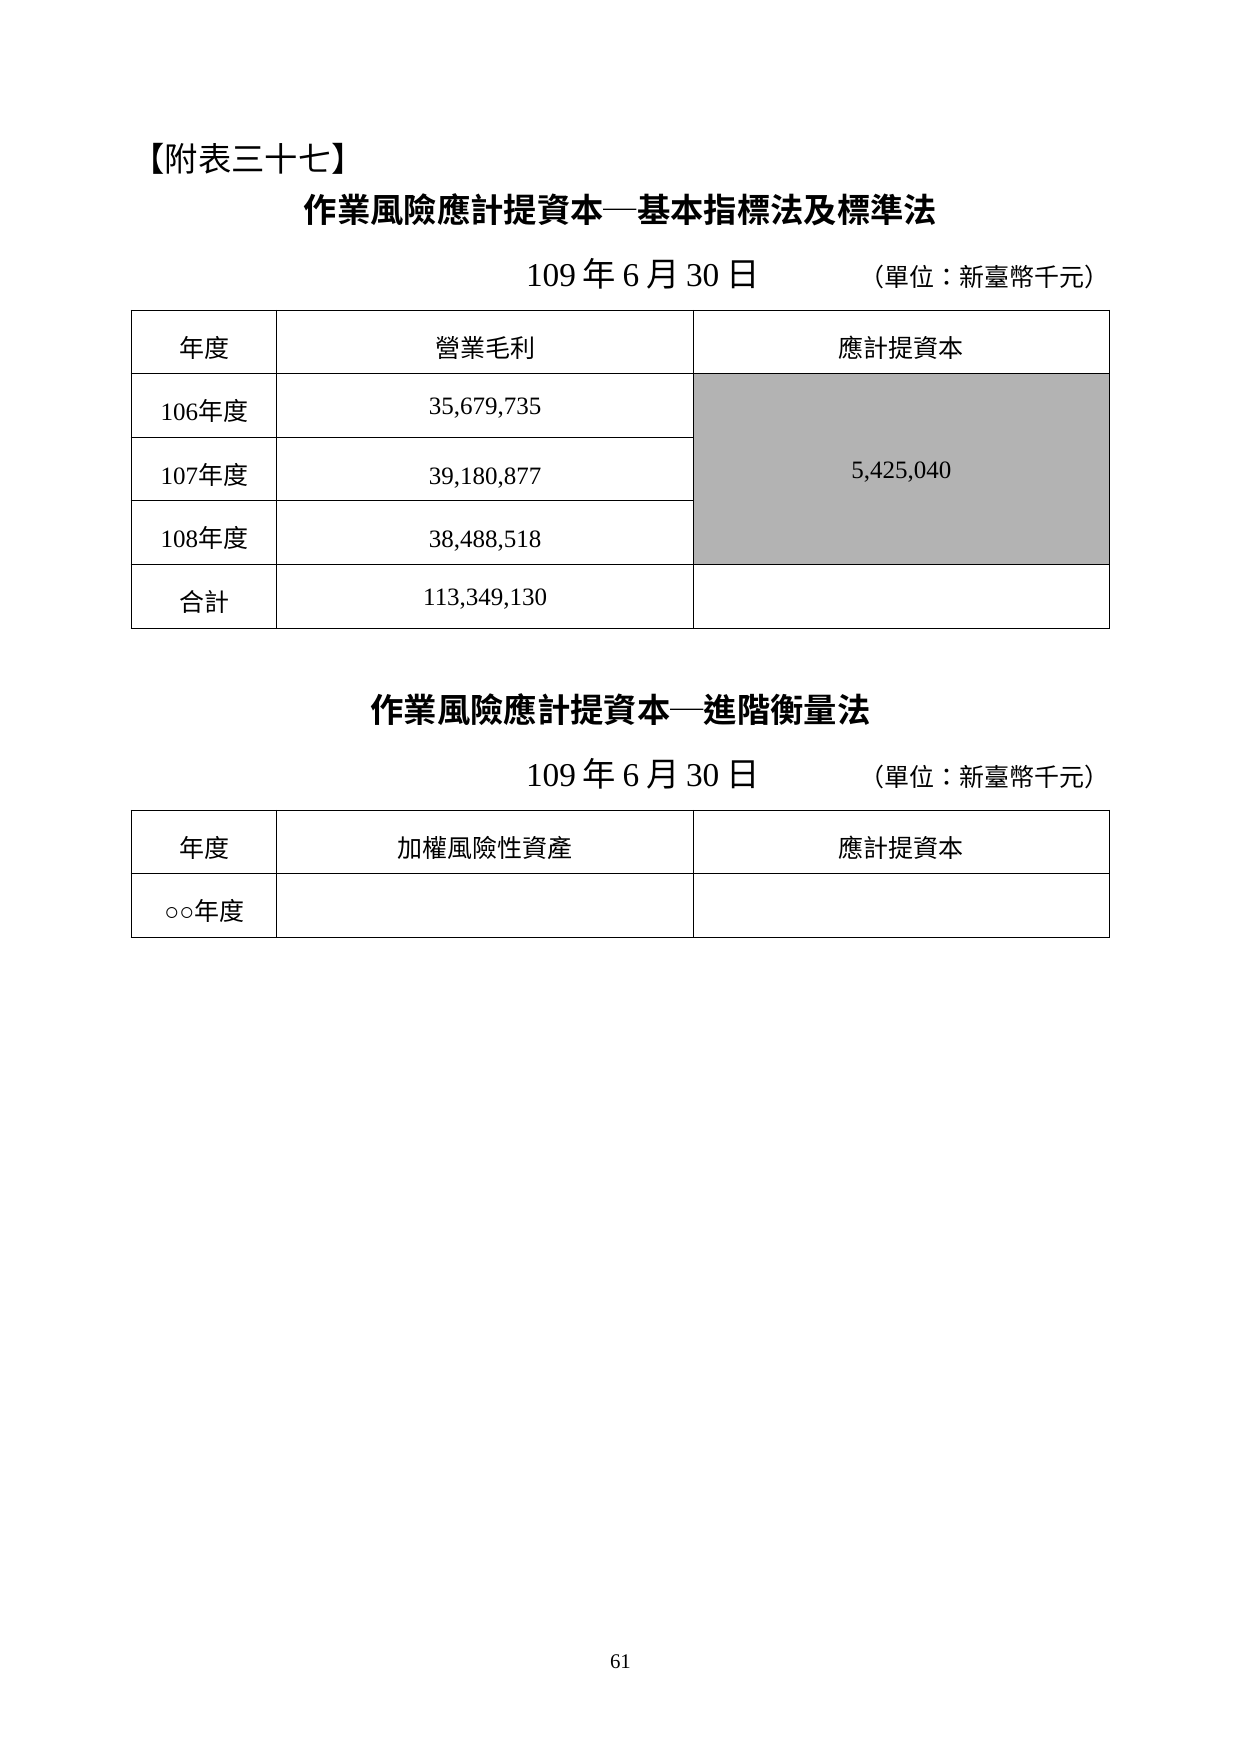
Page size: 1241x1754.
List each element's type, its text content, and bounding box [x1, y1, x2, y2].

text 109年6月30日 （單位：新臺幣千元） [131, 245, 1109, 297]
table_header 應計提資本 [694, 311, 1109, 373]
table_cell 35,679,735 [277, 374, 693, 437]
text 作業風險應計提資本─基本指標法及標準法 [131, 181, 1109, 233]
table_header 年度 [132, 311, 276, 373]
table_header 應計提資本 [694, 811, 1109, 873]
text 109年6月30日 （單位：新臺幣千元） [131, 745, 1109, 797]
table_header 加權風險性資產 [277, 811, 693, 873]
table_cell 39,180,877 [277, 438, 693, 500]
text 作業風險應計提資本─進階衡量法 [131, 681, 1109, 733]
table_cell [277, 874, 693, 937]
table_cell [694, 565, 1109, 627]
table_cell 113,349,130 [277, 565, 693, 627]
table_cell 108年度 [132, 501, 276, 564]
table_cell ○○年度 [132, 874, 276, 937]
table_cell 106年度 [132, 374, 276, 437]
table_cell 5,425,040 [694, 374, 1109, 564]
table_cell 38,488,518 [277, 501, 693, 564]
table_cell 107年度 [132, 438, 276, 500]
table_header 年度 [132, 811, 276, 873]
subtitle 【附表三十七】 [131, 132, 1109, 181]
table_cell [694, 874, 1109, 937]
table_cell 合計 [132, 565, 276, 627]
table_header 營業毛利 [277, 311, 693, 373]
